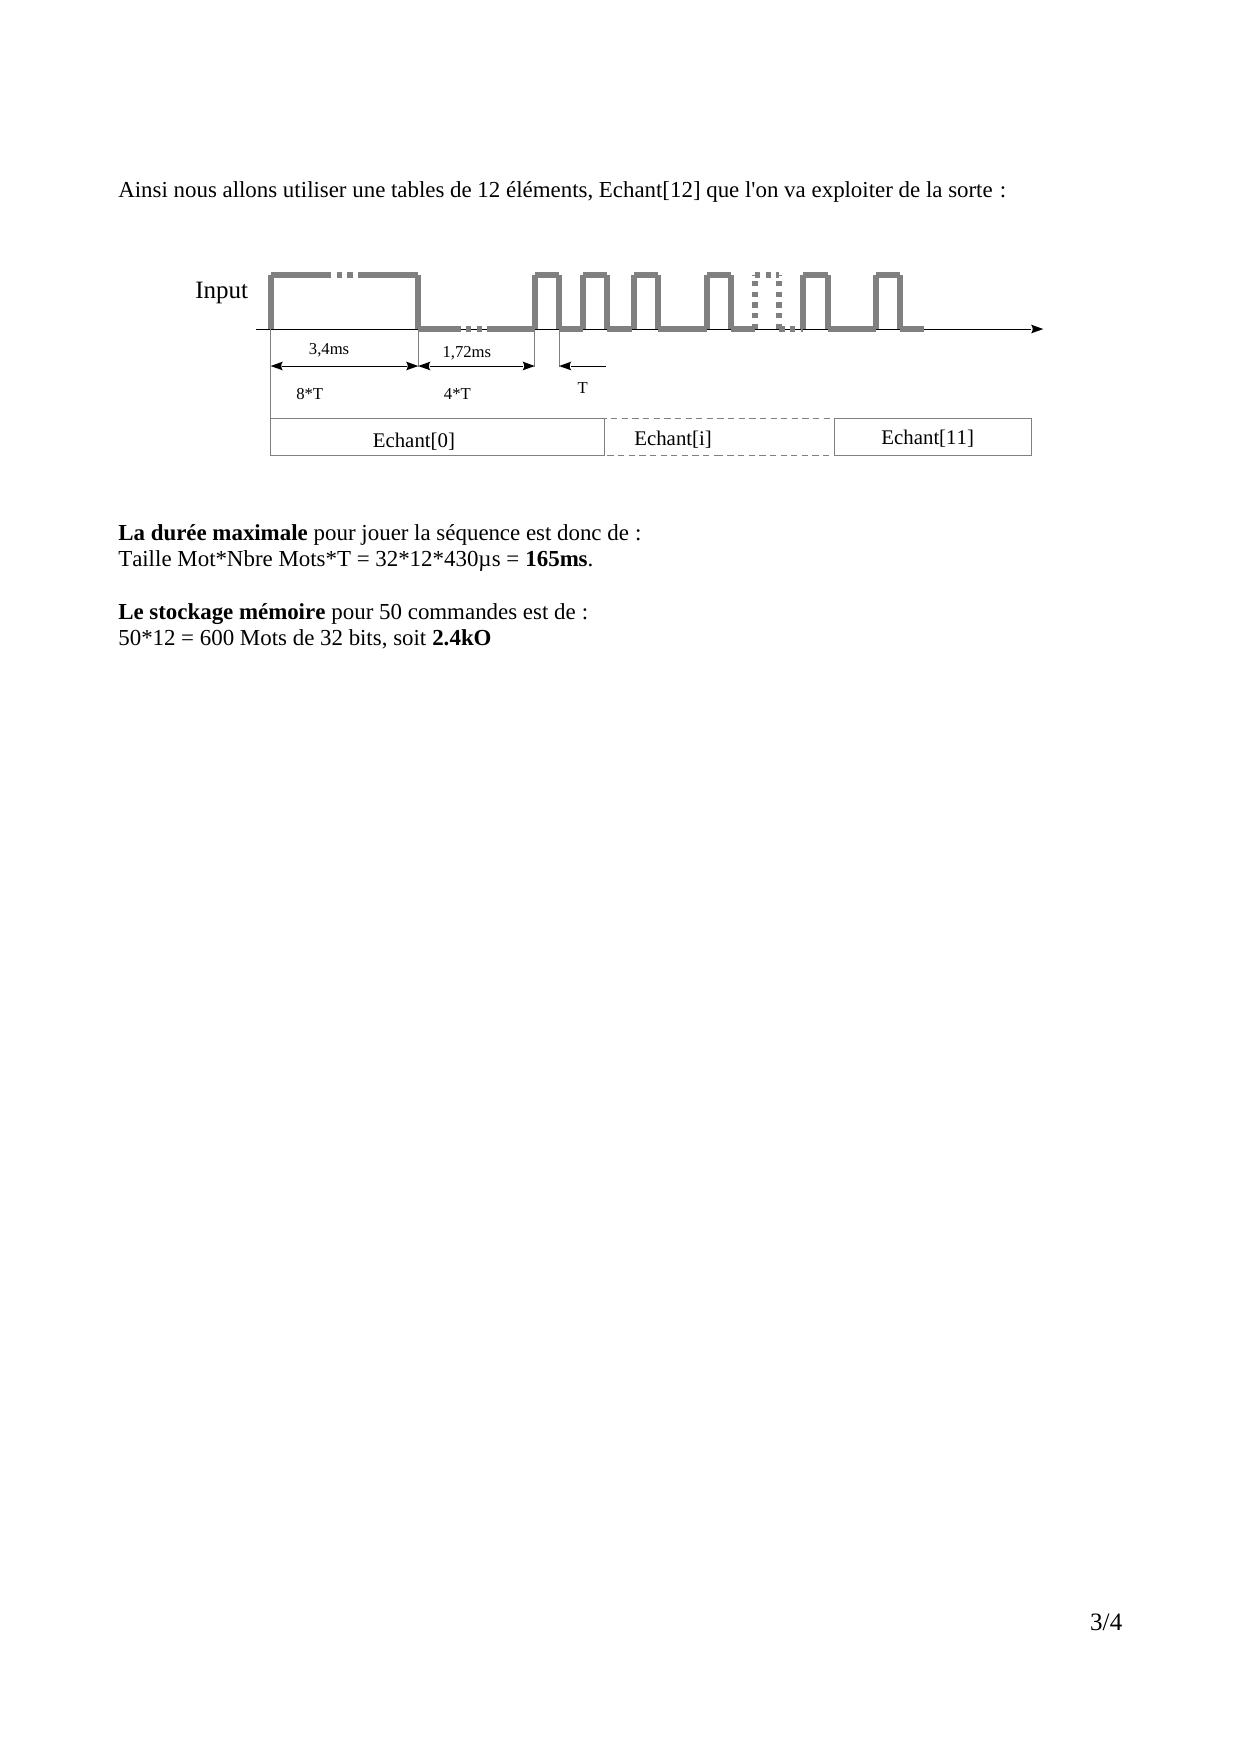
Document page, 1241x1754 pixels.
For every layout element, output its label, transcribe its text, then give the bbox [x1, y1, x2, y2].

text Le stockage mémoire pour 50 commandes est de : [118, 598, 1122, 624]
text La durée maximale pour jouer la séquence est donc de : [118, 519, 1122, 545]
text Taille Mot*Nbre Mots*T = 32*12*430µs = 165ms. [118, 545, 1122, 572]
text 50*12 = 600 Mots de 32 bits, soit 2.4kO [118, 624, 1122, 651]
text Ainsi nous allons utiliser une tables de 12 éléments, Echant[12] que l'on va exploiter de la sorte : [118, 176, 1122, 203]
